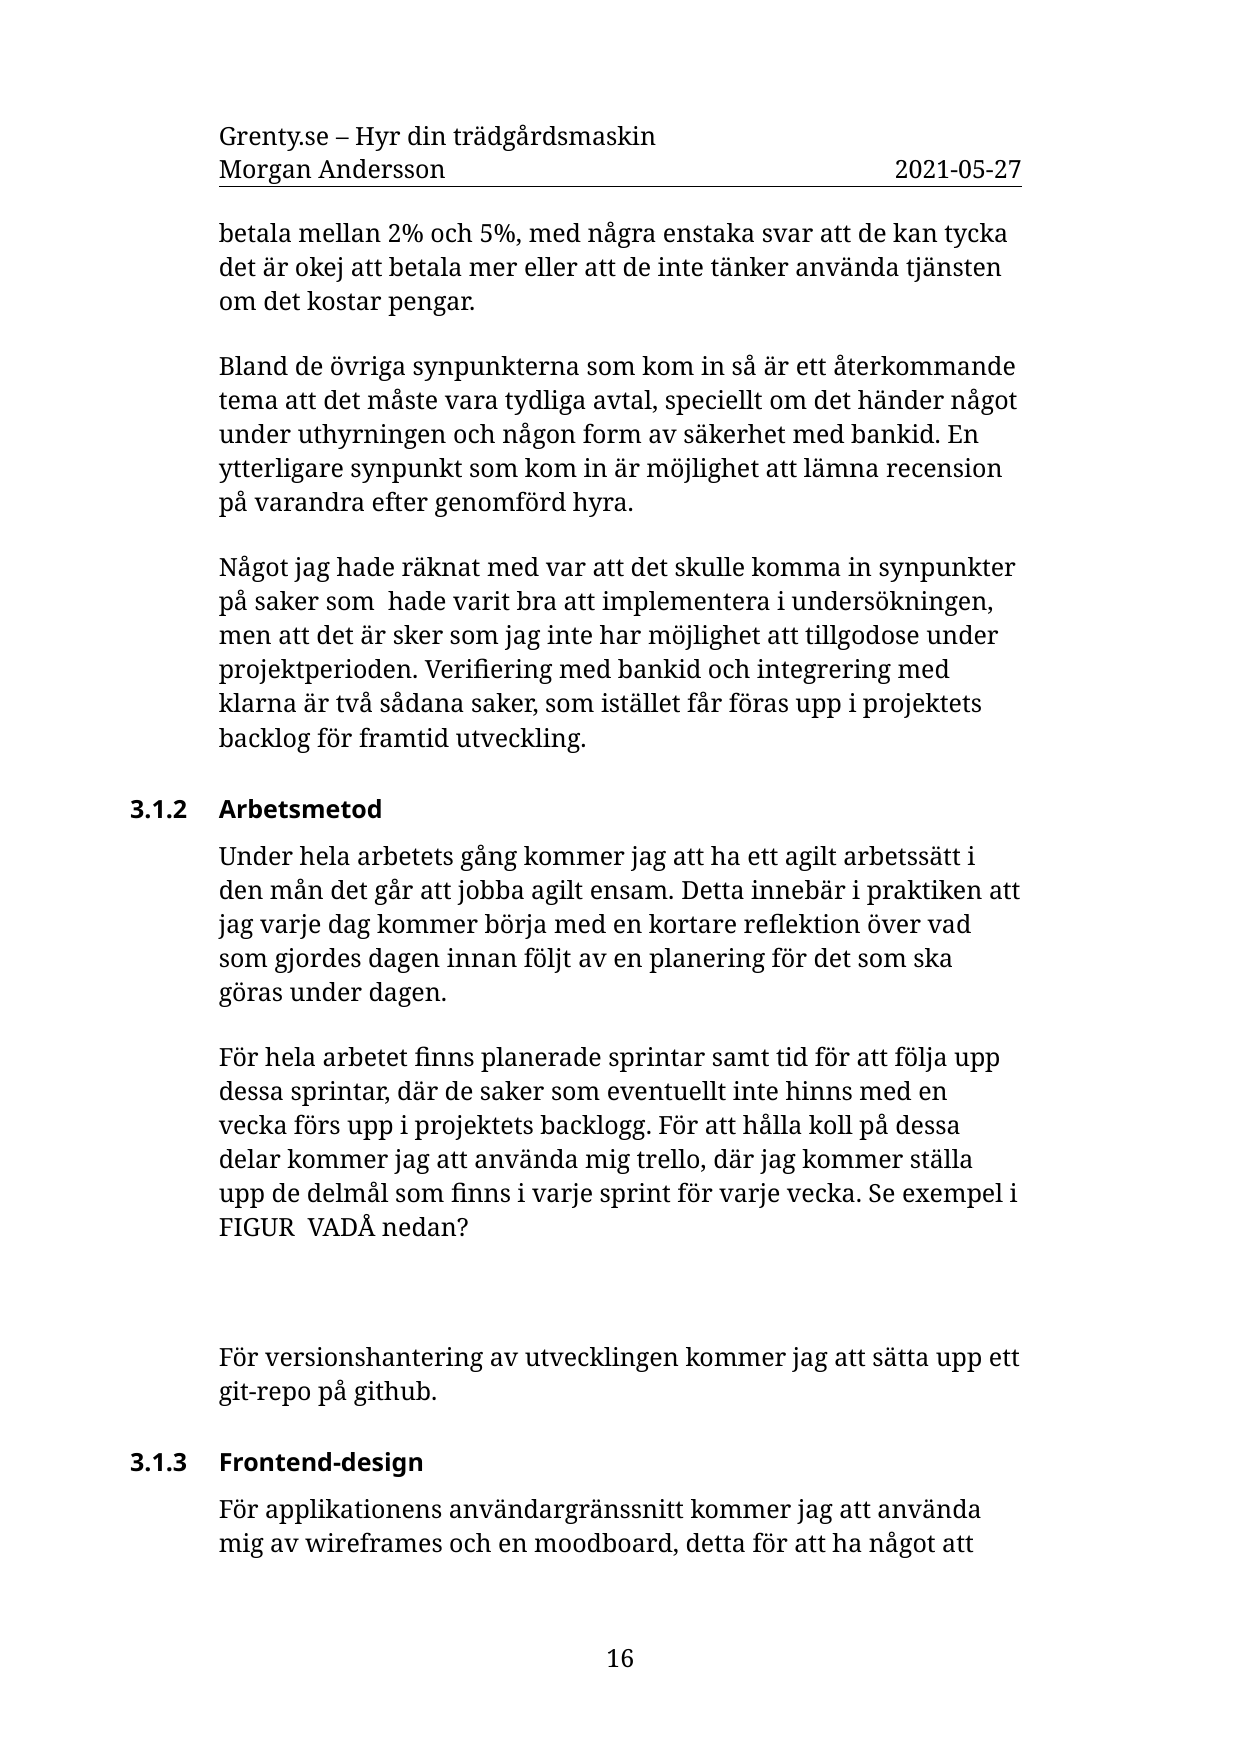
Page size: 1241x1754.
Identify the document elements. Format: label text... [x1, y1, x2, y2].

subtitle Arbetsmetod [130, 791, 1022, 826]
text Bland de övriga synpunkterna som kom in så är ett återkommande tema att det måste vara tydliga avtal, speciellt om det händer något under uthyrningen och någon form av säkerhet med bankid. En ytterligare synpunkt som kom in är möjlighet att lämna recension på varandra efter genomförd hyra. [218, 349, 1022, 519]
text betala mellan 2% och 5%, med några enstaka svar att de kan tycka det är okej att betala mer eller att de inte tänker använda tjänsten om det kostar pengar. [218, 216, 1022, 318]
subtitle Frontend-design [130, 1445, 1022, 1479]
text För hela arbetet finns planerade sprintar samt tid för att följa upp dessa sprintar, där de saker som eventuellt inte hinns med en vecka förs upp i projektets backlogg. För att hålla koll på dessa delar kommer jag att använda mig trello, där jag kommer ställa upp de delmål som finns i varje sprint för varje vecka. Se exempel i FIGUR VADÅ nedan? [218, 1039, 1022, 1244]
text För versionshantering av utvecklingen kommer jag att sätta upp ett git-repo på github. [218, 1339, 1022, 1408]
text För applikationens användargränssnitt kommer jag att använda mig av wireframes och en moodboard, detta för att ha något att [218, 1492, 1022, 1560]
text Något jag hade räknat med var att det skulle komma in synpunkter på saker som hade varit bra att implementera i undersökningen, men att det är sker som jag inte har möjlighet att tillgodose under projektperioden. Verifiering med bankid och integrering med klarna är två sådana saker, som istället får föras upp i projektets backlog för framtid utveckling. [218, 550, 1022, 754]
text Under hela arbetets gång kommer jag att ha ett agilt arbetssätt i den mån det går att jobba agilt ensam. Detta innebär i praktiken att jag varje dag kommer börja med en kortare reflektion över vad som gjordes dagen innan följt av en planering för det som ska göras under dagen. [218, 838, 1022, 1009]
